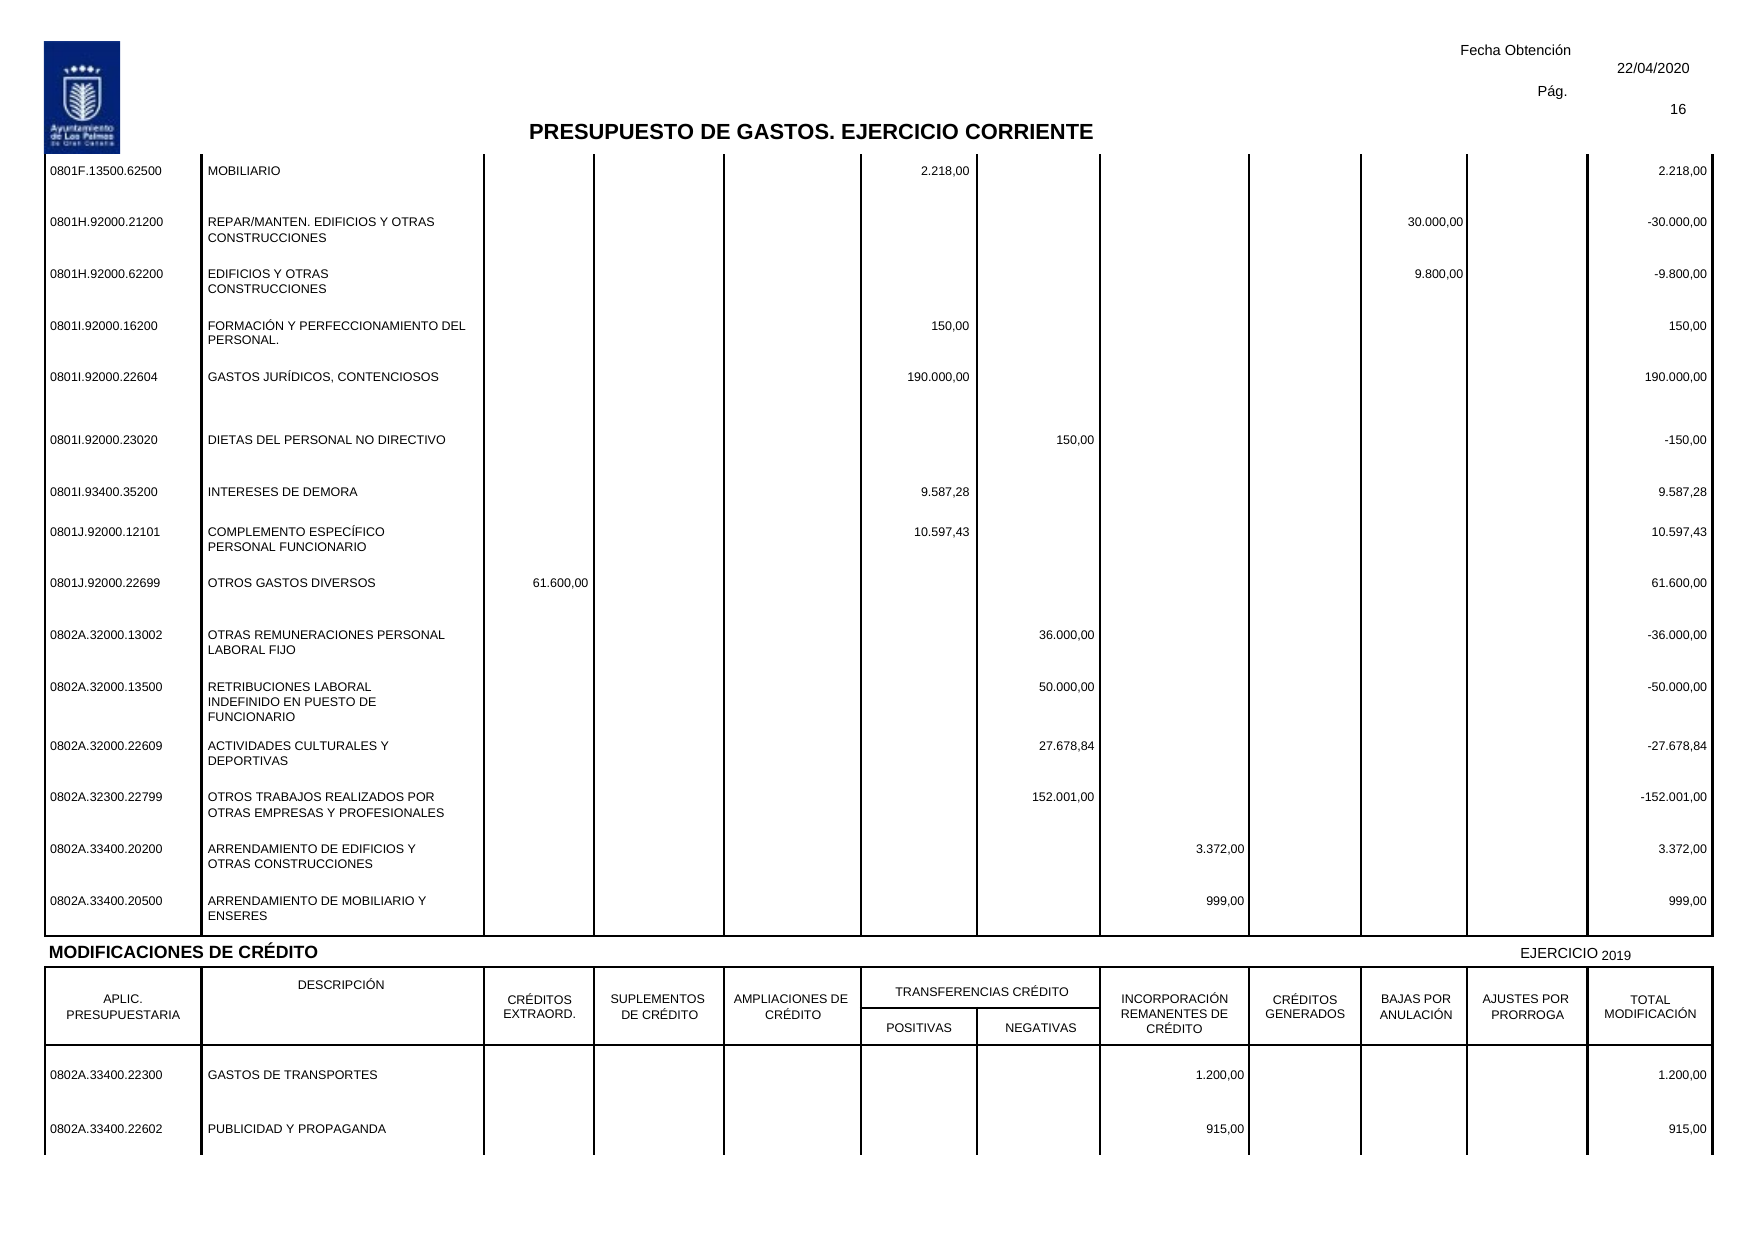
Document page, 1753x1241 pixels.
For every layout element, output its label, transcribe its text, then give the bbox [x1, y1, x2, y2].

table_cell 3.372,00 [1589, 832, 1711, 884]
table_cell [1101, 781, 1248, 832]
table_header AJUSTES POR PRORROGA [1468, 968, 1586, 1044]
table_cell INTERESES DE DEMORA [203, 464, 483, 515]
table_cell 9.800,00 [1362, 257, 1466, 309]
table_cell [725, 618, 860, 670]
table_cell EDIFICIOS Y OTRAS CONSTRUCCIONES [203, 257, 483, 309]
table_cell 50.000,00 [978, 670, 1099, 729]
table_cell [1362, 832, 1466, 884]
table_header INCORPORACIÓN REMANENTES DE CRÉDITO [1101, 968, 1248, 1044]
table_cell [725, 832, 860, 884]
table_cell [862, 670, 976, 729]
table_cell [1250, 515, 1360, 567]
table_cell 0802A.33400.22602 [46, 1101, 200, 1155]
table_cell [1362, 154, 1466, 206]
table_header CRÉDITOS EXTRAORD. [485, 968, 593, 1044]
table_cell [862, 1101, 976, 1155]
table_cell [1468, 1046, 1586, 1101]
table_cell [978, 154, 1099, 206]
table_cell [1101, 206, 1248, 257]
table_cell 30.000,00 [1362, 206, 1466, 257]
table_cell [1468, 1101, 1586, 1155]
table_cell [862, 206, 976, 257]
table_cell -150,00 [1589, 412, 1711, 463]
table_cell [595, 618, 723, 670]
table_cell [978, 206, 1099, 257]
table_cell [485, 412, 593, 463]
table_cell [725, 206, 860, 257]
table_cell NEGATIVAS [978, 1009, 1099, 1044]
table_cell [725, 464, 860, 515]
table_cell 0801J.92000.22699 [46, 567, 200, 618]
table_cell OTROS GASTOS DIVERSOS [203, 567, 483, 618]
table_cell 0801H.92000.62200 [46, 257, 200, 309]
table_cell [595, 1101, 723, 1155]
table_cell [1250, 1046, 1360, 1101]
table_cell 9.587,28 [862, 464, 976, 515]
table_cell [725, 515, 860, 567]
table_cell [485, 257, 593, 309]
table_cell [725, 1046, 860, 1101]
table_cell [725, 1101, 860, 1155]
table_cell 1.200,00 [1101, 1046, 1248, 1101]
table_cell [485, 618, 593, 670]
table_cell [978, 309, 1099, 360]
table_cell 9.587,28 [1589, 464, 1711, 515]
table_cell [725, 729, 860, 781]
table_cell ARRENDAMIENTO DE EDIFICIOS Y OTRAS CONSTRUCCIONES [203, 832, 483, 884]
table_cell [485, 154, 593, 206]
table_cell [1101, 154, 1248, 206]
table_cell 36.000,00 [978, 618, 1099, 670]
table_cell [1101, 618, 1248, 670]
table_cell FORMACIÓN Y PERFECCIONAMIENTO DEL PERSONAL. [203, 309, 483, 360]
table_cell [1468, 567, 1586, 618]
table_cell -50.000,00 [1589, 670, 1711, 729]
table_cell [978, 567, 1099, 618]
table_cell [725, 781, 860, 832]
table_cell [1250, 884, 1360, 935]
table_cell [978, 360, 1099, 412]
table_header BAJAS POR ANULACIÓN [1362, 968, 1466, 1044]
table_cell [978, 464, 1099, 515]
table_cell [1101, 412, 1248, 463]
table_cell [485, 670, 593, 729]
table_cell [862, 884, 976, 935]
table_cell 152.001,00 [978, 781, 1099, 832]
table_cell [1362, 309, 1466, 360]
table_cell 190.000,00 [1589, 360, 1711, 412]
table_cell [725, 884, 860, 935]
table_cell [1250, 464, 1360, 515]
table_cell 0802A.33400.20200 [46, 832, 200, 884]
table_cell [485, 832, 593, 884]
table_cell [1362, 464, 1466, 515]
table_cell [595, 884, 723, 935]
table_cell MOBILIARIO [203, 154, 483, 206]
table_cell 0801I.92000.16200 [46, 309, 200, 360]
table_cell 61.600,00 [1589, 567, 1711, 618]
table_cell [595, 729, 723, 781]
table_cell [1468, 154, 1586, 206]
table_cell [485, 729, 593, 781]
table_cell 0802A.33400.22300 [46, 1046, 200, 1101]
table_cell 10.597,43 [862, 515, 976, 567]
table_cell [725, 309, 860, 360]
table_cell [1362, 360, 1466, 412]
table_cell [862, 618, 976, 670]
table_cell [862, 412, 976, 463]
table_cell [1250, 257, 1360, 309]
table_cell [1101, 515, 1248, 567]
table_cell [485, 781, 593, 832]
table_cell [978, 1101, 1099, 1155]
table_header AMPLIACIONES DE CRÉDITO [725, 968, 860, 1044]
table_cell [862, 832, 976, 884]
table_cell -36.000,00 [1589, 618, 1711, 670]
table_cell 0801I.92000.22604 [46, 360, 200, 412]
table_cell POSITIVAS [862, 1009, 976, 1044]
table_cell [1101, 360, 1248, 412]
table_cell [1468, 206, 1586, 257]
table_cell [1362, 884, 1466, 935]
table_cell [1362, 515, 1466, 567]
table_cell 150,00 [1589, 309, 1711, 360]
table_cell [595, 464, 723, 515]
table_cell [1362, 1101, 1466, 1155]
table_cell 0802A.32000.13002 [46, 618, 200, 670]
table_header CRÉDITOS GENERADOS [1250, 968, 1360, 1044]
picture [43, 41, 121, 154]
table_cell [1250, 618, 1360, 670]
table_cell [862, 257, 976, 309]
table_cell [1362, 670, 1466, 729]
table_cell [1362, 1046, 1466, 1101]
table_cell DIETAS DEL PERSONAL NO DIRECTIVO [203, 412, 483, 463]
table_cell [1250, 412, 1360, 463]
table_cell [595, 206, 723, 257]
table_cell 10.597,43 [1589, 515, 1711, 567]
table_cell [485, 1101, 593, 1155]
table_header DESCRIPCIÓN [203, 968, 483, 1044]
table_cell GASTOS DE TRANSPORTES [203, 1046, 483, 1101]
table_header TOTAL MODIFICACIÓN [1589, 968, 1711, 1044]
table_cell [485, 515, 593, 567]
table_cell [1250, 729, 1360, 781]
table_cell [725, 257, 860, 309]
table_cell ARRENDAMIENTO DE MOBILIARIO Y ENSERES [203, 884, 483, 935]
table_cell [1468, 729, 1586, 781]
table_cell [1468, 309, 1586, 360]
table_cell COMPLEMENTO ESPECÍFICO PERSONAL FUNCIONARIO [203, 515, 483, 567]
table_cell [1468, 257, 1586, 309]
table_cell [1101, 464, 1248, 515]
table_cell [1468, 618, 1586, 670]
table_cell 0802A.33400.20500 [46, 884, 200, 935]
table_cell 0801I.92000.23020 [46, 412, 200, 463]
table_cell -9.800,00 [1589, 257, 1711, 309]
table_cell [595, 154, 723, 206]
table_cell 0801H.92000.21200 [46, 206, 200, 257]
table_cell [1468, 464, 1586, 515]
table_cell ACTIVIDADES CULTURALES Y DEPORTIVAS [203, 729, 483, 781]
table_cell [978, 832, 1099, 884]
table_cell [1101, 257, 1248, 309]
table_cell [1250, 670, 1360, 729]
table_cell [1250, 567, 1360, 618]
table_cell 150,00 [978, 412, 1099, 463]
table_cell [1468, 412, 1586, 463]
table_cell [595, 1046, 723, 1101]
table_cell GASTOS JURÍDICOS, CONTENCIOSOS [203, 360, 483, 412]
table_cell [595, 670, 723, 729]
table_cell [725, 154, 860, 206]
table_cell 915,00 [1101, 1101, 1248, 1155]
table_cell 2.218,00 [862, 154, 976, 206]
table_cell [1362, 729, 1466, 781]
table_cell 0801J.92000.12101 [46, 515, 200, 567]
table_cell -152.001,00 [1589, 781, 1711, 832]
table_cell [978, 1046, 1099, 1101]
table_cell [978, 884, 1099, 935]
table_cell 0801F.13500.62500 [46, 154, 200, 206]
table_cell [1362, 412, 1466, 463]
table_header TRANSFERENCIAS CRÉDITO [862, 968, 1099, 1007]
table_cell [1468, 515, 1586, 567]
table_cell [595, 360, 723, 412]
table_cell 27.678,84 [978, 729, 1099, 781]
table_cell [978, 515, 1099, 567]
table_cell [1101, 309, 1248, 360]
table_cell [1362, 618, 1466, 670]
table_cell 0801I.93400.35200 [46, 464, 200, 515]
table_cell 915,00 [1589, 1101, 1711, 1155]
table_cell [725, 360, 860, 412]
table_cell [725, 567, 860, 618]
table_cell PUBLICIDAD Y PROPAGANDA [203, 1101, 483, 1155]
table_cell OTROS TRABAJOS REALIZADOS POR OTRAS EMPRESAS Y PROFESIONALES [203, 781, 483, 832]
table_cell [1468, 670, 1586, 729]
table_cell 3.372,00 [1101, 832, 1248, 884]
table_cell [1250, 206, 1360, 257]
table_cell REPAR/MANTEN. EDIFICIOS Y OTRAS CONSTRUCCIONES [203, 206, 483, 257]
table_cell [485, 464, 593, 515]
table_cell 2.218,00 [1589, 154, 1711, 206]
table_cell [862, 1046, 976, 1101]
table_cell [1468, 781, 1586, 832]
table_cell OTRAS REMUNERACIONES PERSONAL LABORAL FIJO [203, 618, 483, 670]
table_cell [1468, 360, 1586, 412]
table_cell [862, 781, 976, 832]
table_cell [1250, 832, 1360, 884]
table_cell [485, 1046, 593, 1101]
table_cell 61.600,00 [485, 567, 593, 618]
table_cell [485, 360, 593, 412]
table_header APLIC. PRESUPUESTARIA [46, 968, 200, 1044]
table_cell 0802A.32000.13500 [46, 670, 200, 729]
table_cell [725, 412, 860, 463]
table_cell [1250, 1101, 1360, 1155]
table_cell [862, 729, 976, 781]
table_cell 150,00 [862, 309, 976, 360]
table_cell [595, 309, 723, 360]
table_cell -30.000,00 [1589, 206, 1711, 257]
table_cell [595, 832, 723, 884]
table_header SUPLEMENTOS DE CRÉDITO [595, 968, 723, 1044]
table_cell [485, 206, 593, 257]
table_cell 999,00 [1589, 884, 1711, 935]
table_cell [1250, 309, 1360, 360]
table_cell [1101, 567, 1248, 618]
table_cell [595, 781, 723, 832]
table_cell [1250, 154, 1360, 206]
table_cell 1.200,00 [1589, 1046, 1711, 1101]
table_cell [485, 309, 593, 360]
table_cell [978, 257, 1099, 309]
table_cell [862, 567, 976, 618]
table_cell [1362, 567, 1466, 618]
table_cell [1362, 781, 1466, 832]
table_cell [595, 257, 723, 309]
text MODIFICACIONES DE CRÉDITO EJERCICIO 2019 [48, 937, 1633, 964]
table_cell [485, 884, 593, 935]
table_cell -27.678,84 [1589, 729, 1711, 781]
table_cell 999,00 [1101, 884, 1248, 935]
table_cell 0802A.32300.22799 [46, 781, 200, 832]
table_cell 0802A.32000.22609 [46, 729, 200, 781]
table_cell [1101, 670, 1248, 729]
table_cell 190.000,00 [862, 360, 976, 412]
table_cell [1468, 884, 1586, 935]
table_cell [1468, 832, 1586, 884]
table_cell [595, 412, 723, 463]
table_cell [595, 567, 723, 618]
table_cell [1250, 781, 1360, 832]
table_cell [595, 515, 723, 567]
table_cell [1101, 729, 1248, 781]
table_cell RETRIBUCIONES LABORAL INDEFINIDO EN PUESTO DE FUNCIONARIO [203, 670, 483, 729]
table_cell [1250, 360, 1360, 412]
table_cell [725, 670, 860, 729]
